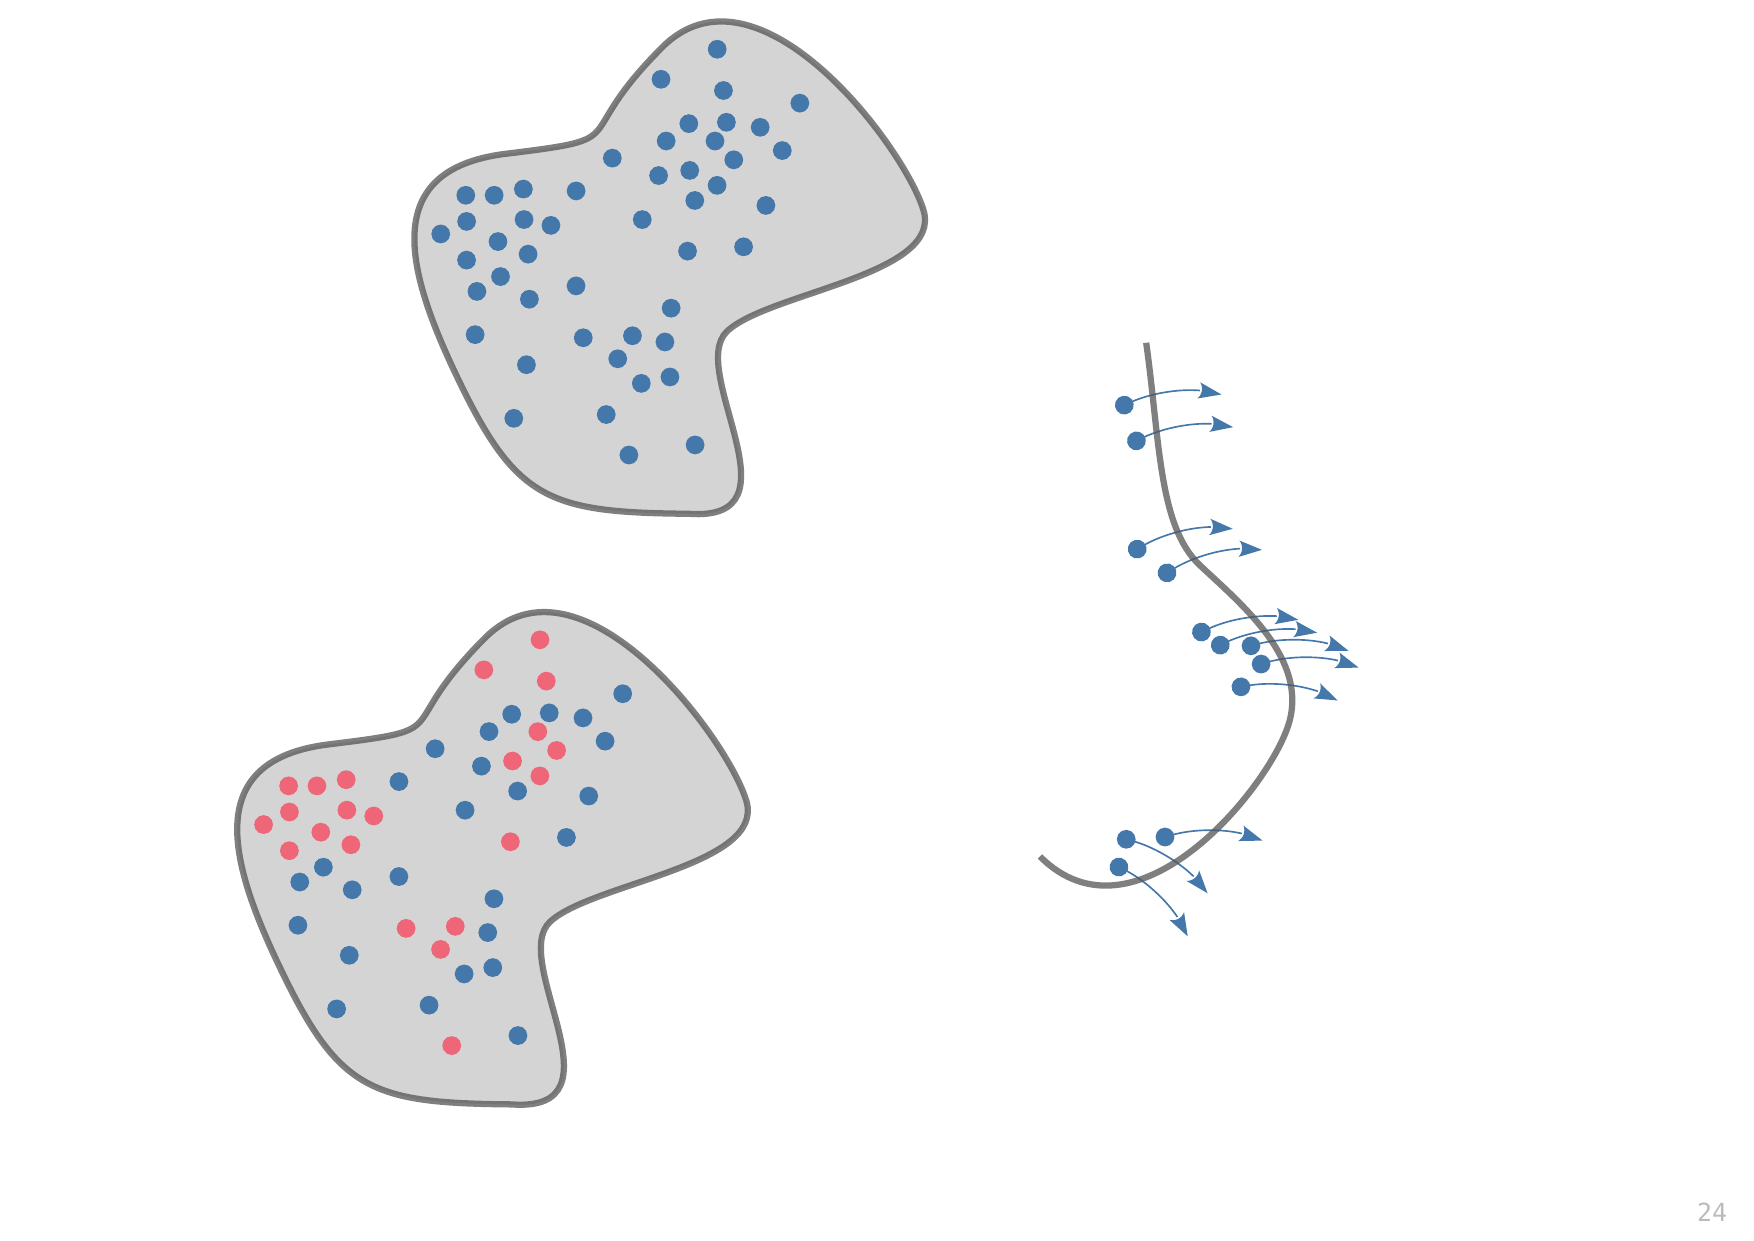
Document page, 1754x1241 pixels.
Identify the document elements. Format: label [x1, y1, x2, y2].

text_box [1128, 540, 1147, 559]
text_box [1157, 563, 1177, 582]
text_box [1192, 622, 1211, 642]
text_box [1155, 827, 1175, 847]
text_box [1116, 829, 1136, 849]
text_box [1210, 635, 1230, 655]
text_box [237, 612, 748, 1105]
text_box [1241, 636, 1271, 674]
text_box [414, 21, 926, 515]
text_box [1231, 677, 1251, 697]
text_box [1109, 857, 1129, 877]
text_box [1127, 431, 1146, 451]
text_box [1115, 395, 1134, 415]
